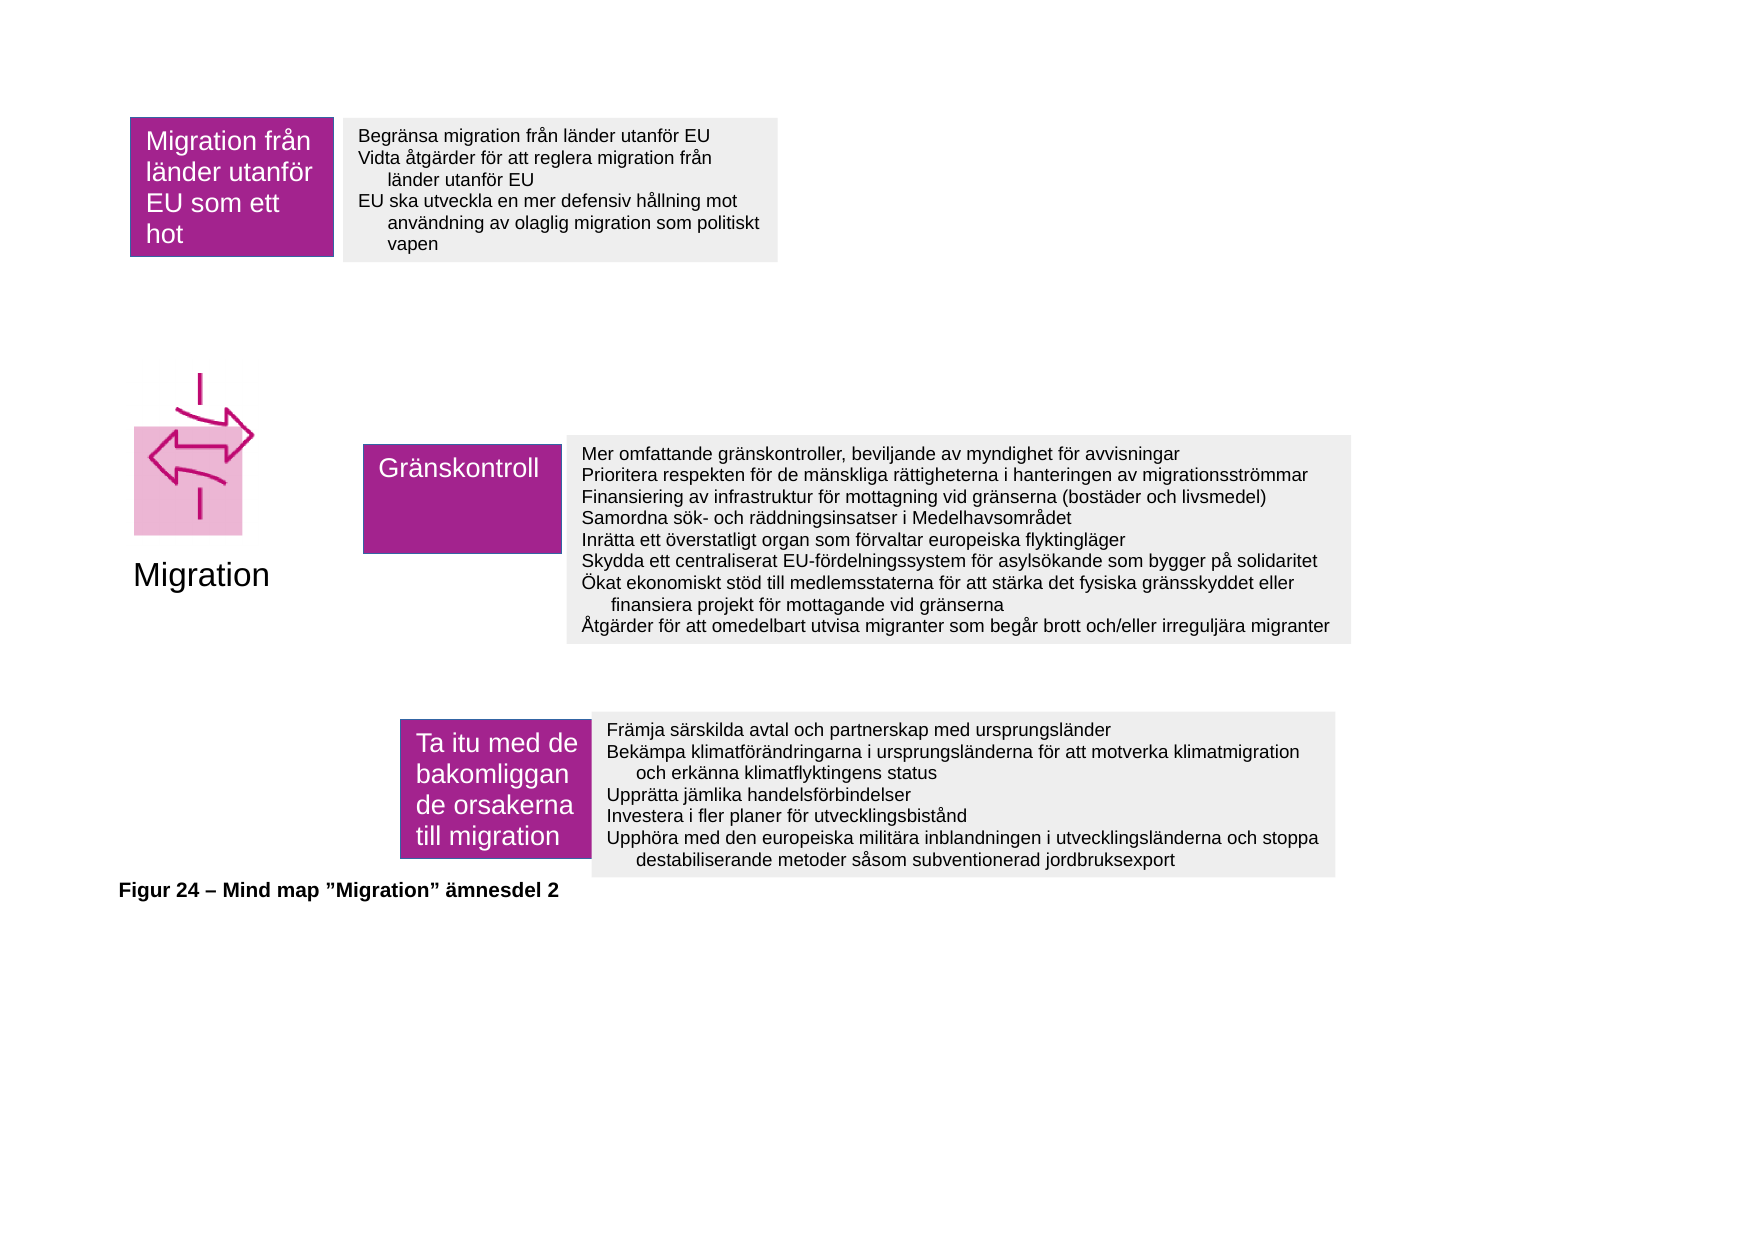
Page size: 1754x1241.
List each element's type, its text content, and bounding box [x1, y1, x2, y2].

picture [126, 359, 259, 546]
text Figur 24 – Mind map ”Migration” ämnesdel 2 [118, 130, 1351, 901]
